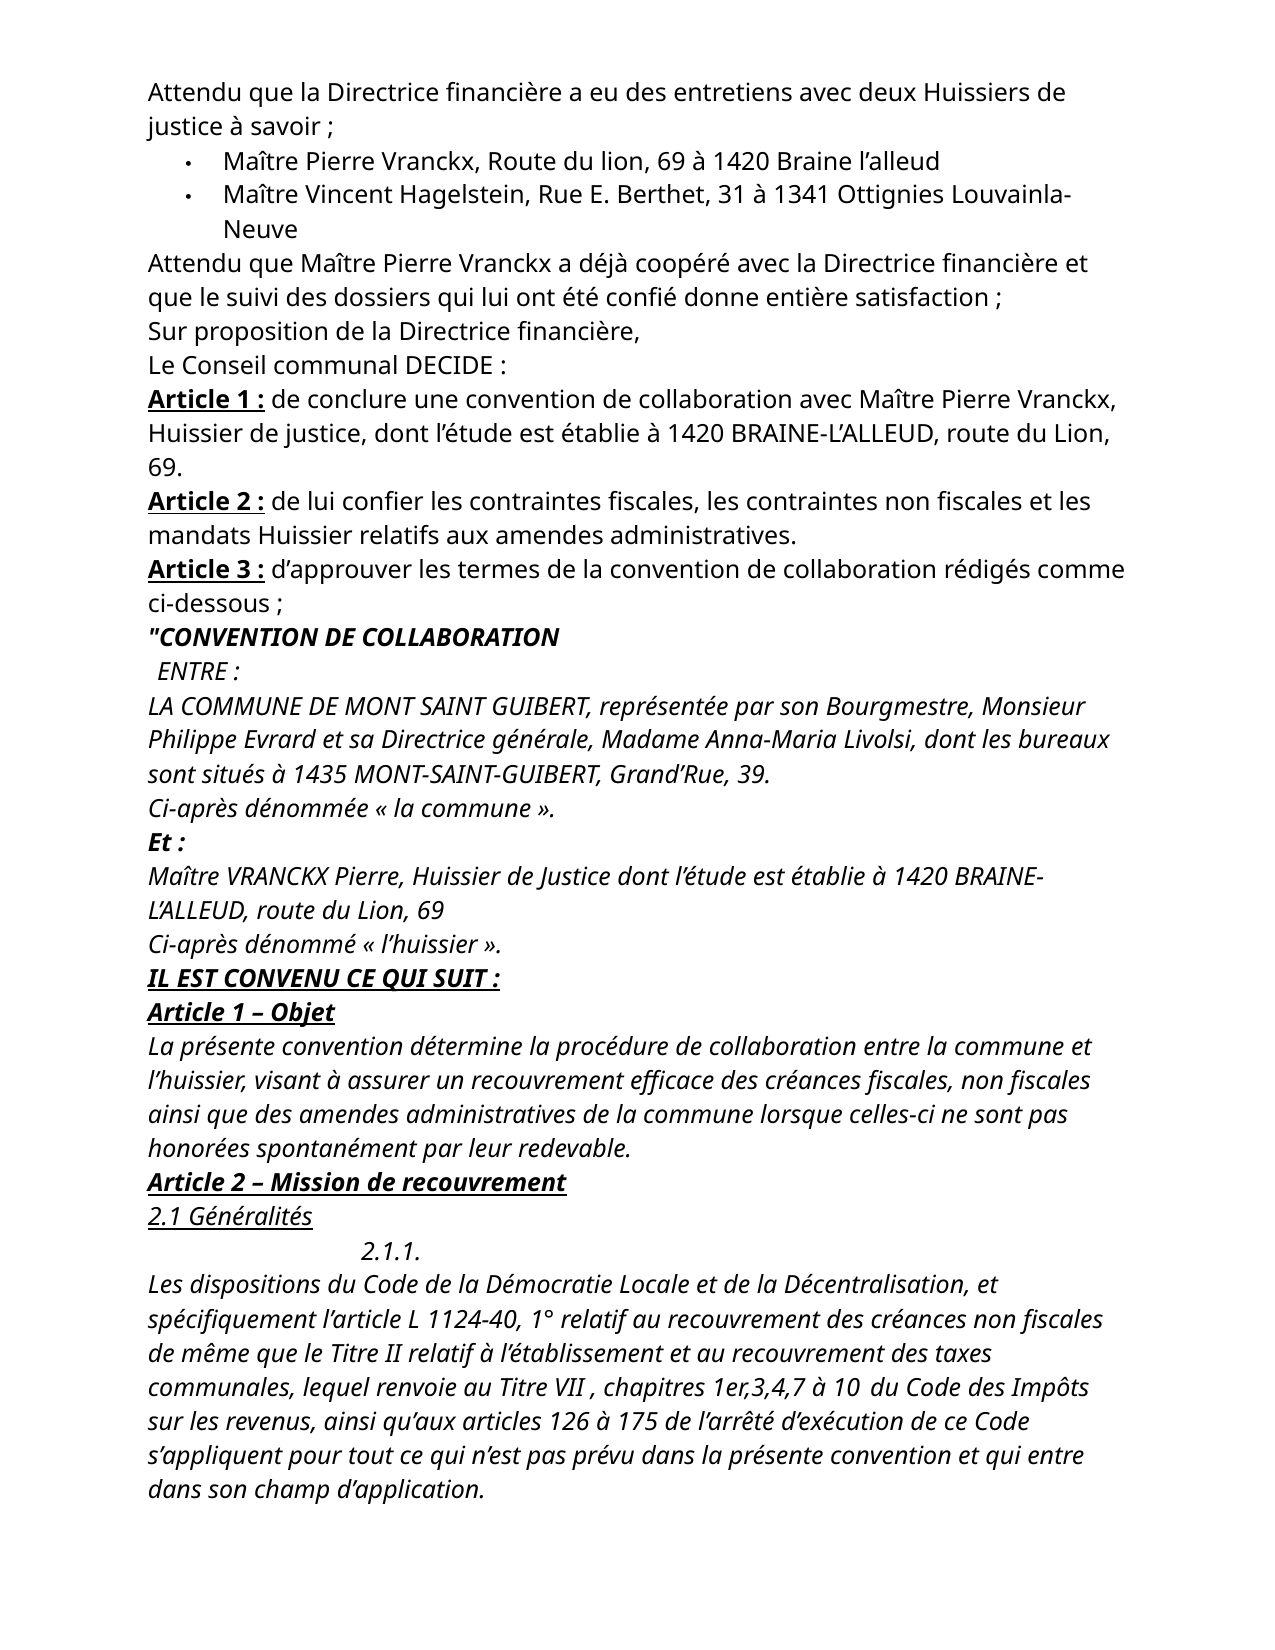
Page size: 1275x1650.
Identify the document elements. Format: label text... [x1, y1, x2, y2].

text Article 2 – Mission de recouvrement [148, 1165, 1127, 1199]
text Ci-après dénommée « la commune ». [148, 790, 1127, 824]
text 2.1 Généralités [148, 1199, 1127, 1233]
text LA COMMUNE DE MONT SAINT GUIBERT, représentée par son Bourgmestre, Monsieur Philippe Evrard et sa Directrice générale, Madame Anna-Maria Livolsi, dont les bureaux sont situés à 1435 MONT-SAINT-GUIBERT, Grand’Rue, 39. [148, 688, 1127, 790]
text Article 3 : d’approuver les termes de la convention de collaboration rédigés comme ci-dessous ; [148, 552, 1127, 620]
text Et : [148, 824, 1127, 858]
text La présente convention détermine la procédure de collaboration entre la commune et l’huissier, visant à assurer un recouvrement efficace des créances fiscales, non fiscales ainsi que des amendes administratives de la commune lorsque celles-ci ne sont pas honorées spontanément par leur redevable. [148, 1029, 1127, 1165]
text "CONVENTION DE COLLABORATION [148, 620, 1127, 654]
text Maître VRANCKX Pierre, Huissier de Justice dont l’étude est établie à 1420 BRAINE-L’ALLEUD, route du Lion, 69 [148, 858, 1127, 927]
list Maître Vincent Hagelstein, Rue E. Berthet, 31 à 1341 Ottignies Louvainla-Neuve [185, 177, 1127, 245]
text Article 1 – Objet [148, 995, 1127, 1029]
text Ci-après dénommé « l’huissier ». [148, 927, 1127, 961]
text 2.1.1. [148, 1233, 1127, 1267]
text IL EST CONVENU CE QUI SUIT : [148, 961, 1127, 995]
list Maître Pierre Vranckx, Route du lion, 69 à 1420 Braine l’alleud [185, 143, 1127, 177]
text Sur proposition de la Directrice financière, [148, 313, 1127, 347]
text Article 1 : de conclure une convention de collaboration avec Maître Pierre Vranckx, Huissier de justice, dont l’étude est établie à 1420 BRAINE-L’ALLEUD, route du Lion, 69. [148, 382, 1127, 484]
text Les dispositions du Code de la Démocratie Locale et de la Décentralisation, et spécifiquement l’article L 1124-40, 1° relatif au recouvrement des créances non fiscales de même que le Titre II relatif à l’établissement et au recouvrement des taxes communales, lequel renvoie au Titre VII , chapitres 1er,3,4,7 à 10 du Code des Impôts sur les revenus, ainsi qu’aux articles 126 à 175 de l’arrêté d’exécution de ce Code s’appliquent pour tout ce qui n’est pas prévu dans la présente convention et qui entre dans son champ d’application. [148, 1267, 1127, 1506]
text Attendu que la Directrice financière a eu des entretiens avec deux Huissiers de justice à savoir ; [148, 75, 1127, 143]
text Le Conseil communal DECIDE : [148, 347, 1127, 382]
text Attendu que Maître Pierre Vranckx a déjà coopéré avec la Directrice financière et que le suivi des dossiers qui lui ont été confié donne entière satisfaction ; [148, 245, 1127, 313]
text ENTRE : [148, 654, 1127, 688]
text Article 2 : de lui confier les contraintes fiscales, les contraintes non fiscales et les mandats Huissier relatifs aux amendes administratives. [148, 484, 1127, 552]
